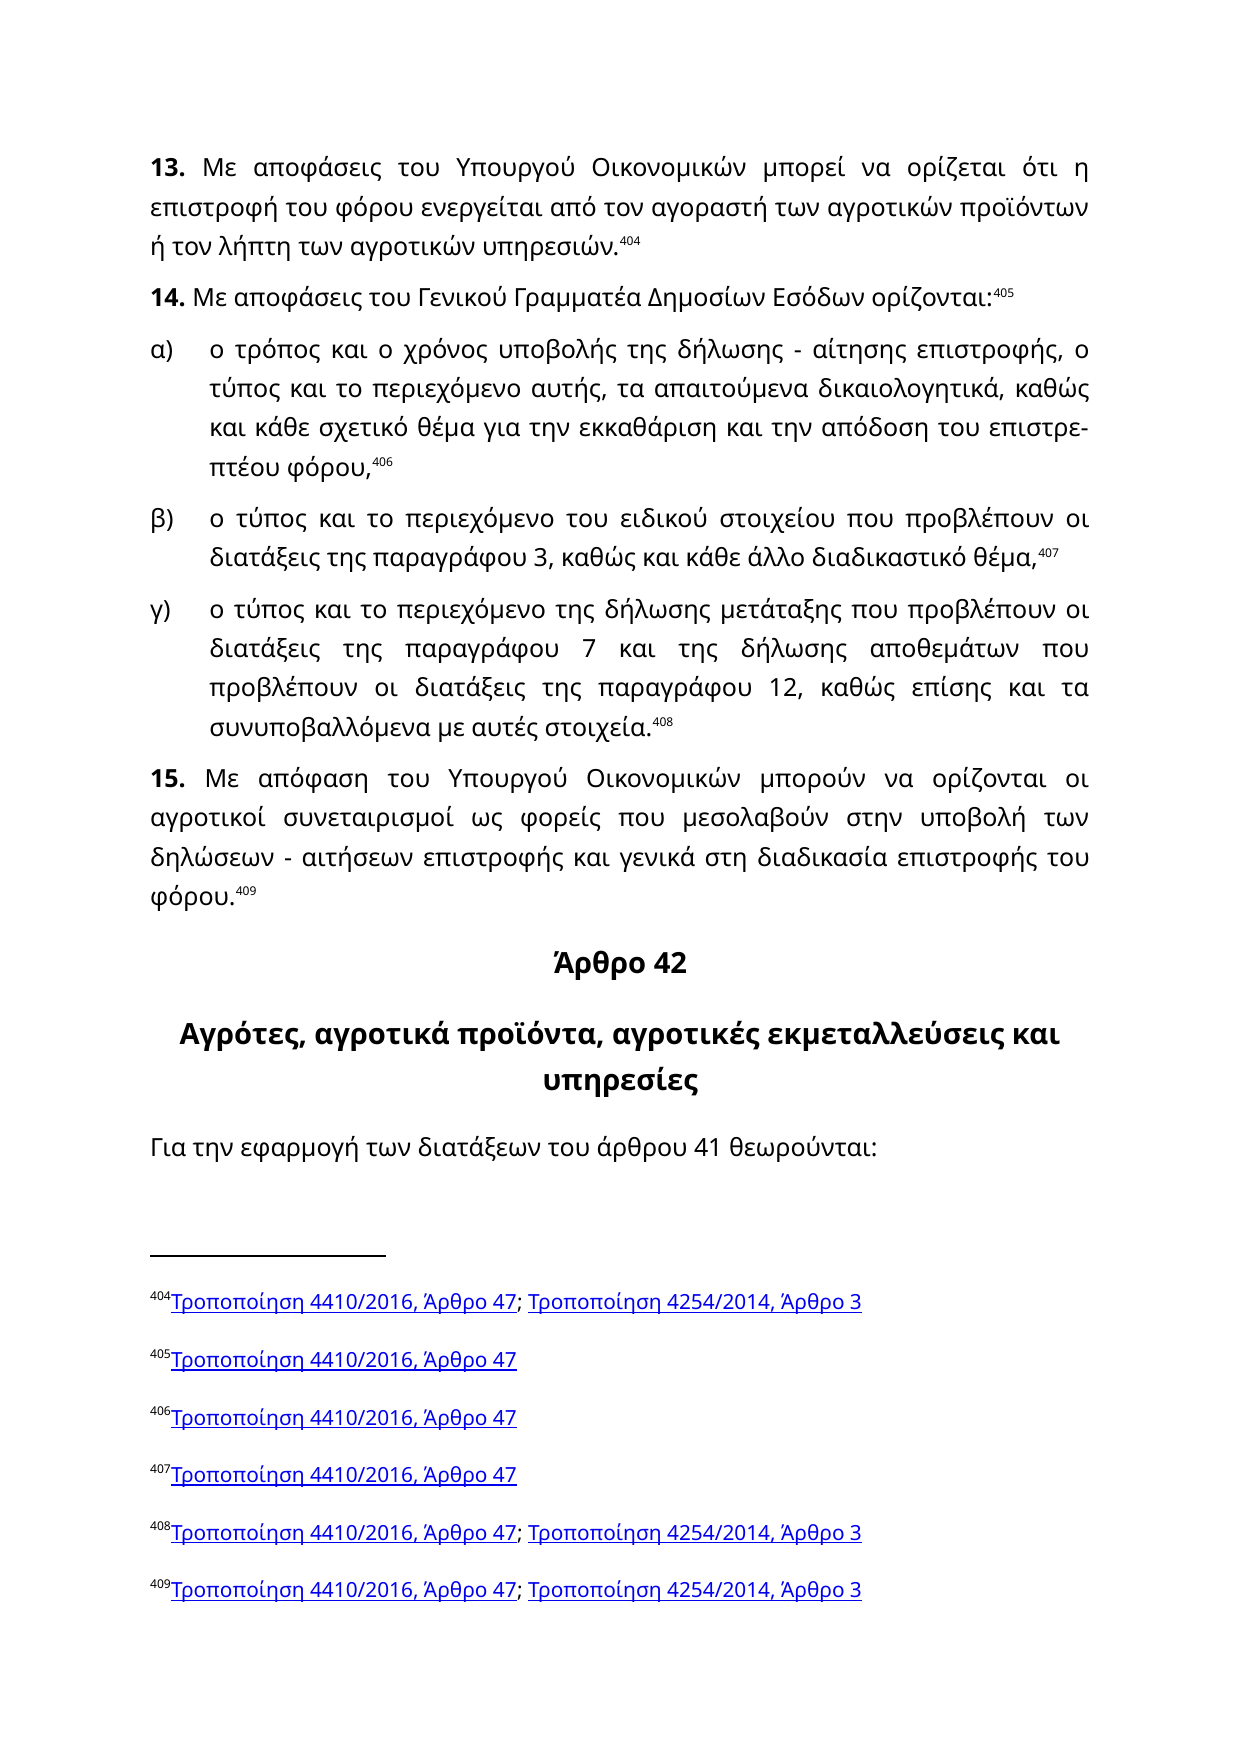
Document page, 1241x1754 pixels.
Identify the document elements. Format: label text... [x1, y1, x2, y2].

text 15. Με απόφαση του Υπουργού Οικονομικών μπορούν να ορίζονται οι αγροτικοί συνεταιρισμοί ως φορείς που μεσολαβούν στην υποβολή των δηλώσεων - αιτήσεων επιστροφής και γενικά στη διαδικασία επιστροφής του φόρου. [150, 761, 1090, 912]
text Τροποποίηση 4410/2016, Άρθρο 47 [150, 1403, 1090, 1431]
text 14. Με αποφάσεις του Γενικού Γραμματέα Δημοσίων Εσόδων ορίζονται: [150, 280, 1090, 314]
list β) ο τύπος και το περιεχόμενο του ειδικού στοιχείου που προβλέπουν οι διατάξεις της παραγράφου 3, καθώς και κάθε άλλο διαδικαστικό θέμα, [150, 501, 1090, 574]
text Για την εφαρμογή των διατάξεων του άρθρου 41 θεωρούνται: [150, 1129, 1090, 1163]
text Τροποποίηση 4410/2016, Άρθρο 47 [150, 1460, 1090, 1489]
text 13. Με αποφάσεις του Υπουργού Οικονομικών μπορεί να ορίζεται ότι η επιστροφή του φόρου ενεργείται από τον αγοραστή των αγροτικών προϊόντων ή τον λήπτη των αγροτικών υπηρεσιών. [150, 150, 1090, 262]
text Τροποποίηση 4410/2016, Άρθρο 47 [150, 1345, 1090, 1373]
subtitle Αγρότες, αγροτικά προϊόντα, αγροτικές εκμεταλλεύσεις και υπηρεσίες [150, 1013, 1090, 1098]
subtitle Άρθρο 42 [150, 942, 1090, 982]
list γ) ο τύπος και το περιεχόμενο της δήλωσης μετάταξης που προβλέπουν οι διατάξεις της παραγράφου 7 και της δήλωσης αποθεμάτων που προβλέπουν οι διατάξεις της παραγράφου 12, καθώς επίσης και τα συνυποβαλλόμενα με αυτές στοιχεία. [150, 592, 1090, 743]
text Τροποποίηση 4410/2016, Άρθρο 47; Τροποποίηση 4254/2014, Άρθρο 3 [150, 1287, 1090, 1316]
text Τροποποίηση 4410/2016, Άρθρο 47; Τροποποίηση 4254/2014, Άρθρο 3 [150, 1576, 1090, 1604]
list α) ο τρόπος και ο χρόνος υποβολής της δήλωσης - αίτησης επιστροφής, ο τύπος και το περιεχόμενο αυτής, τα απαιτούμενα δικαιολογητικά, καθώς και κάθε σχετικό θέμα για την εκκαθάριση και την απόδοση του επιστρε- πτέου φόρου, [150, 332, 1090, 483]
text Τροποποίηση 4410/2016, Άρθρο 47; Τροποποίηση 4254/2014, Άρθρο 3 [150, 1518, 1090, 1546]
